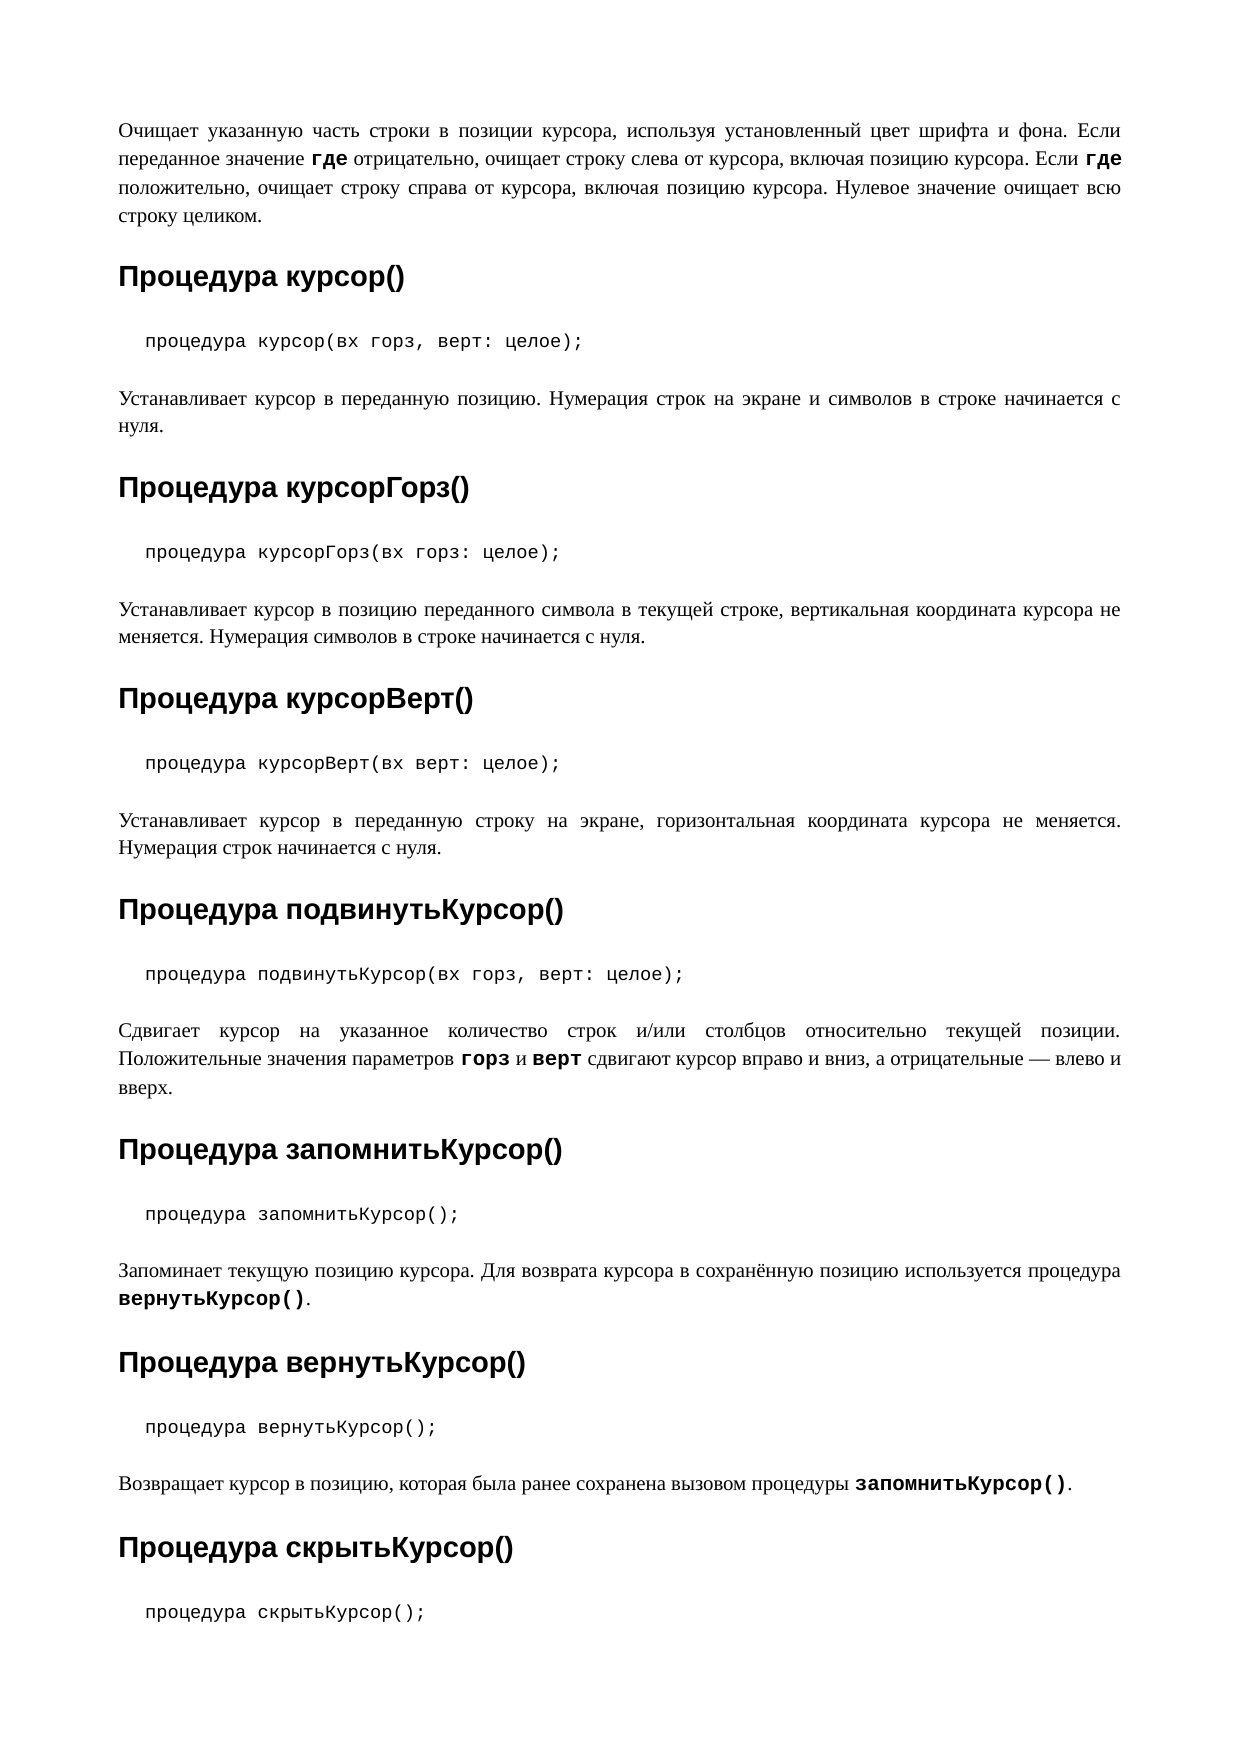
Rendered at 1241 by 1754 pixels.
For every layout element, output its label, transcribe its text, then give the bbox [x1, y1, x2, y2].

text Устанавливает курсор в позицию переданного символа в текущей строке, вертикальная координата курсора не меняется. Нумерация символов в строке начинается с нуля. [118, 597, 1122, 648]
subtitle Процедура вернутьКурсор() [118, 1345, 1122, 1378]
subtitle Процедура подвинутьКурсор() [118, 892, 1122, 925]
text процедура скрытьКурсор(); [136, 1594, 1104, 1633]
text Сдвигает курсор на указанное количество строк и/или столбцов относительно текущей позиции. Положительные значения параметров горз и верт сдвигают курсор вправо и вниз, а отрицательные — влево и вверх. [118, 1018, 1122, 1099]
text Устанавливает курсор в переданную позицию. Нумерация строк на экране и символов в строке начинается с нуля. [118, 386, 1122, 437]
text процедура подвинутьКурсор(вх горз, верт: целое); [136, 956, 1104, 994]
subtitle Процедура курсор() [118, 259, 1122, 293]
text Устанавливает курсор в переданную строку на экране, горизонтальная координата курсора не меняется. Нумерация строк начинается с нуля. [118, 807, 1122, 859]
subtitle Процедура курсорВерт() [118, 681, 1122, 714]
text Очищает указанную часть строки в позиции курсора, используя установленный цвет шрифта и фона. Если переданное значение где отрицательно, очищает строку слева от курсора, включая позицию курсора. Если где положительно, очищает строку справа от курсора, включая позицию курсора. Нулевое значение очищает всю строку целиком. [118, 118, 1122, 227]
text процедура курсорВерт(вх верт: целое); [136, 745, 1104, 784]
subtitle Процедура курсорГорз() [118, 470, 1122, 504]
text процедура запомнитьКурсор(); [136, 1196, 1104, 1235]
text процедура курсорГорз(вх горз: целое); [136, 534, 1104, 573]
text процедура вернутьКурсор(); [136, 1408, 1104, 1447]
subtitle Процедура запомнитьКурсор() [118, 1132, 1122, 1166]
text процедура курсор(вх горз, верт: целое); [136, 323, 1104, 362]
text Возвращает курсор в позицию, которая была ранее сохранена вызовом процедуры запомнитьКурсор(). [118, 1471, 1122, 1497]
subtitle Процедура скрытьКурсор() [118, 1530, 1122, 1563]
text Запоминает текущую позицию курсора. Для возврата курсора в сохранённую позицию используется процедура вернутьКурсор(). [118, 1258, 1122, 1312]
